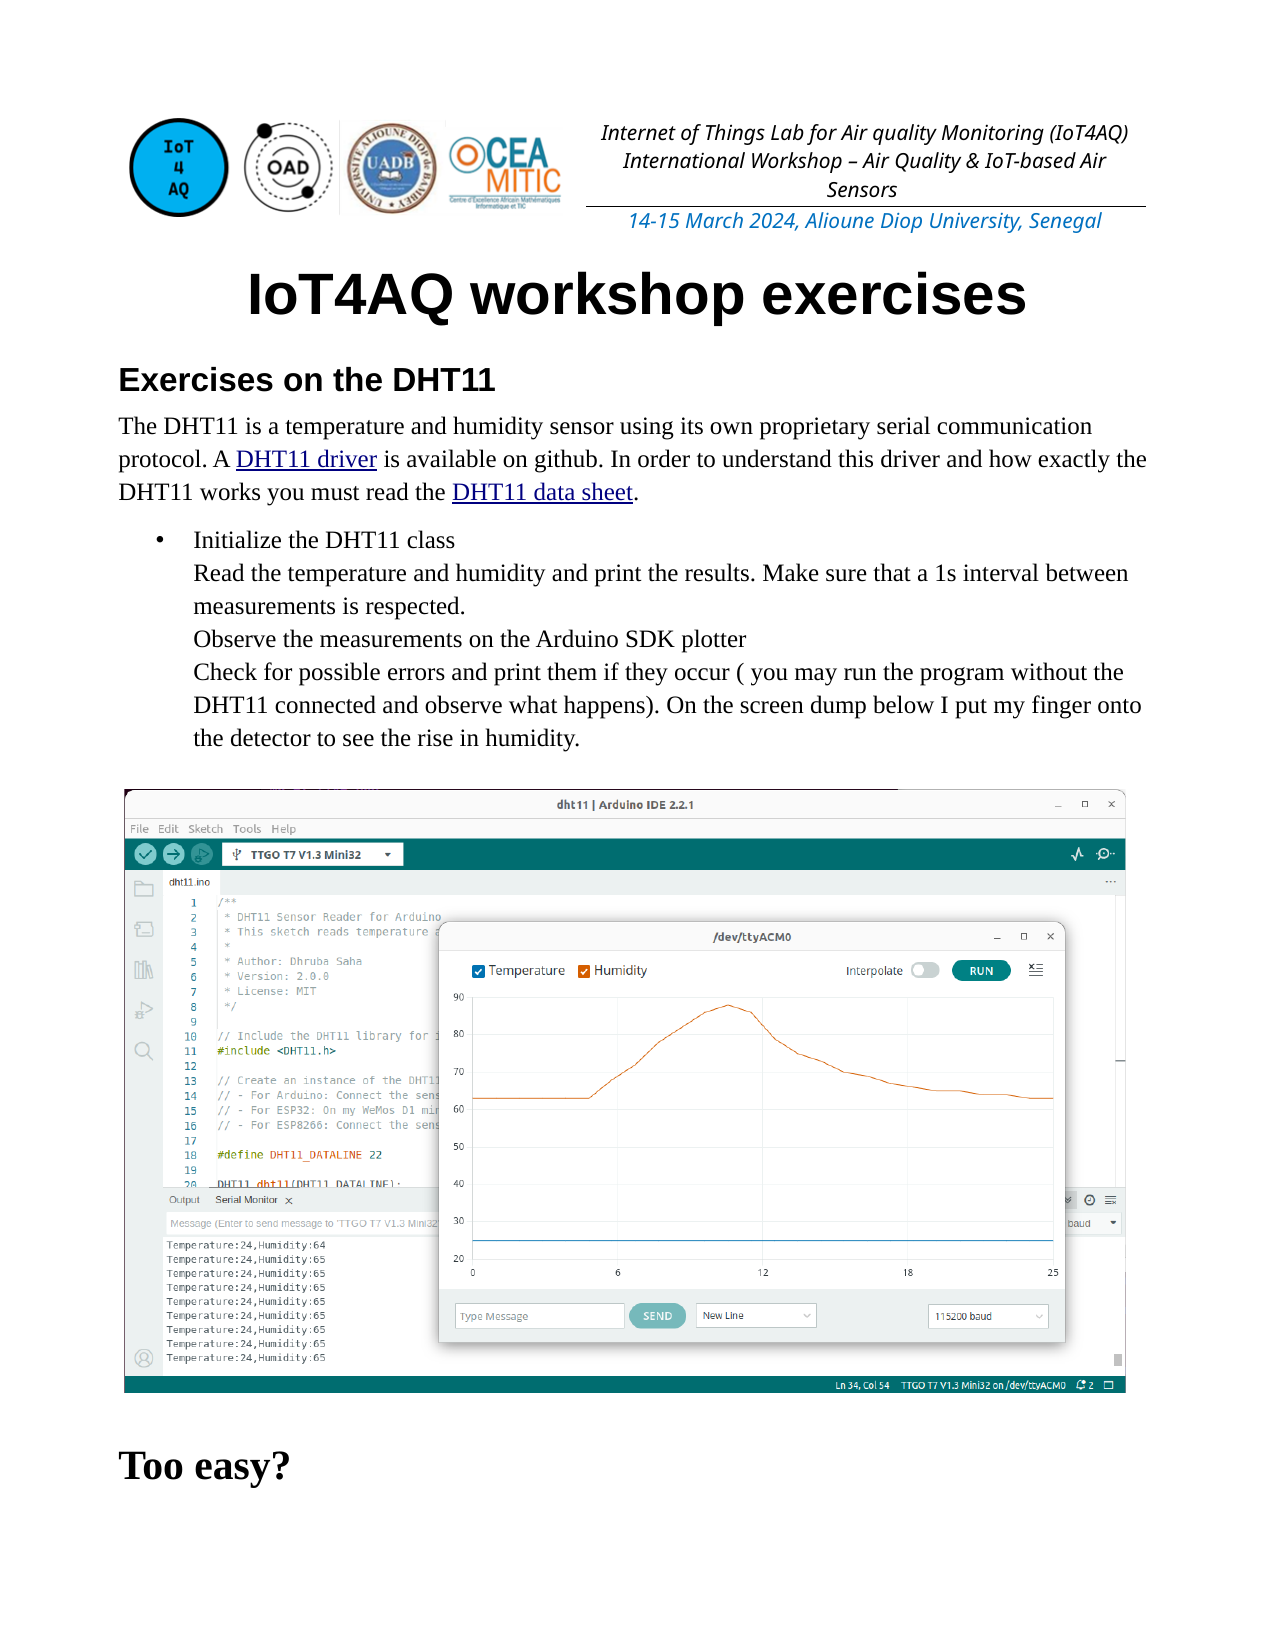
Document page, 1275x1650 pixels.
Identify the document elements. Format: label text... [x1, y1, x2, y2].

text The DHT11 is a temperature and humidity sensor using its own proprietary serial communication protocol. A DHT11 driver is available on github. In order to understand this driver and how exactly the DHT11 works you must read the DHT11 data sheet. [118, 411, 1157, 506]
picture [124, 789, 1126, 1393]
subtitle Exercises on the DHT11 [118, 360, 1157, 399]
text Too easy? [118, 1440, 1157, 1488]
table_header Internet of Things Lab for Air quality Monitoring (IoT4AQ) International Workshop – Air Quality & IoT-based Air Sensors 14-15 March 2024, Alioune Diop University, Senegal [575, 118, 1157, 235]
title IoT4AQ workshop exercises [118, 260, 1157, 327]
list Initialize the DHT11 class Read the temperature and humidity and print the results. Make sure that a 1s interval between measurements is respected. Observe the measurements on the Arduino SDK plotter Check for possible errors and print them if they occur ( you may run the program without the DHT11 connected and observe what happens). On the screen dump below I put my finger onto the detector to see the rise in humidity. [156, 525, 1157, 1421]
picture [129, 118, 564, 217]
table_header [118, 118, 575, 235]
